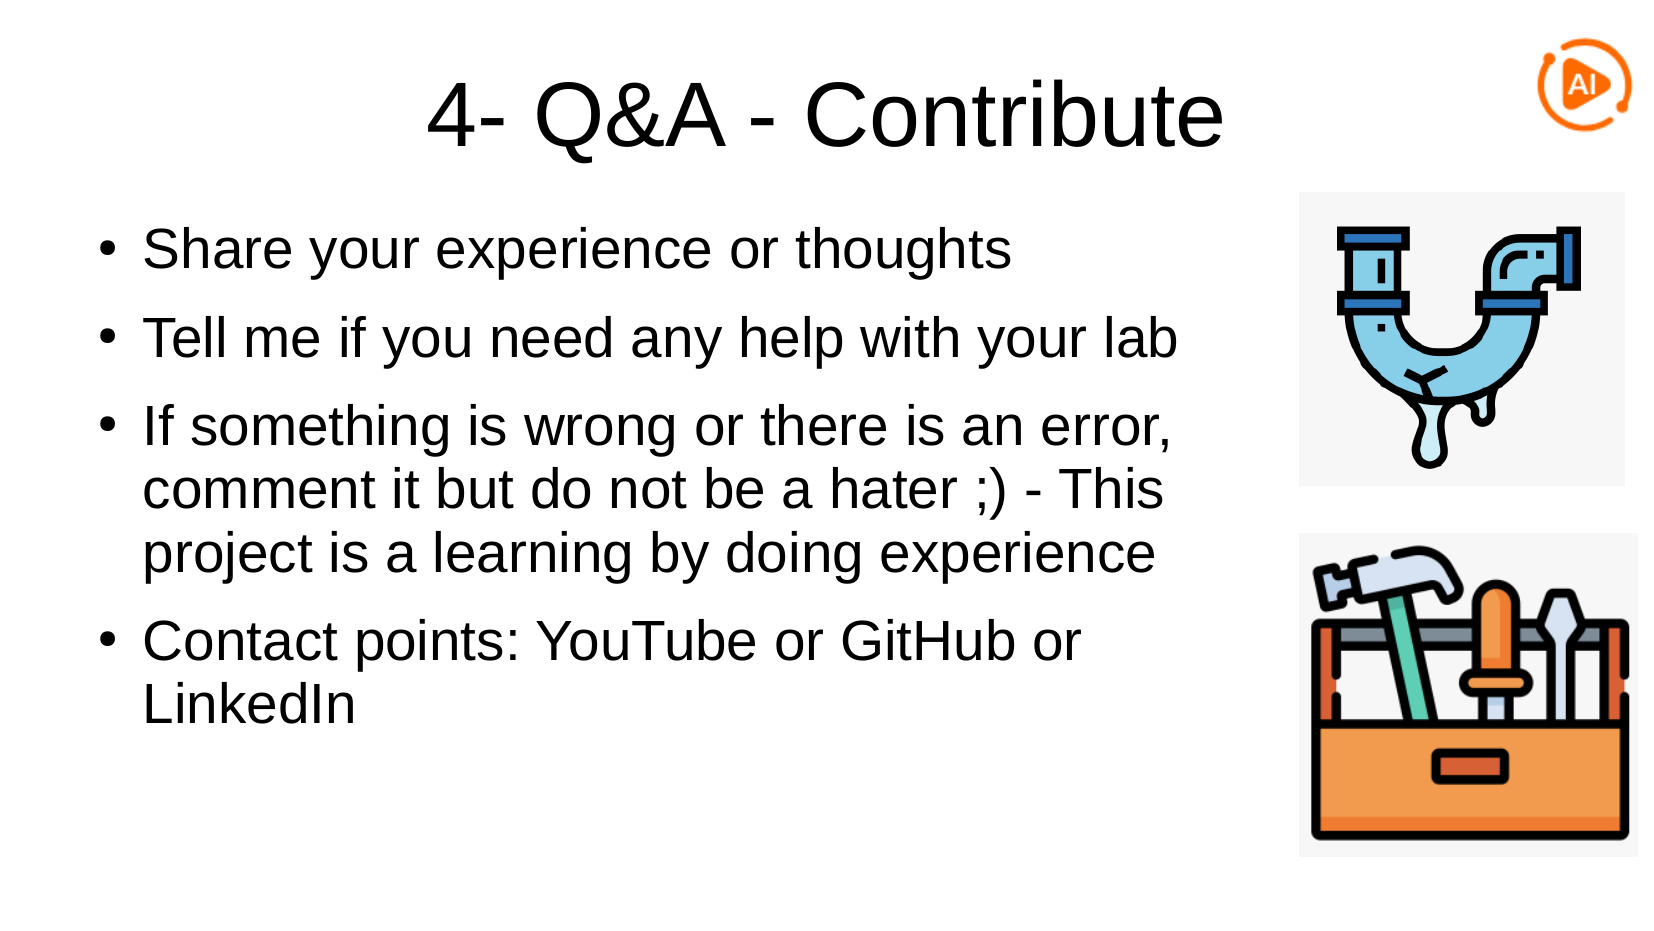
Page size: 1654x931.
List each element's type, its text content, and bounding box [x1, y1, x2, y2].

picture [1535, 27, 1641, 148]
list Share your experience or thoughts Tell me if you need any help with your lab If something is wrong or there is an error, comment it but do not be a hater ;) - This project is a learning by doing experience Contact points: YouTube or GitHub or LinkedIn [82, 217, 1182, 758]
picture [1299, 533, 1638, 857]
title 4- Q&A - Contribute [82, 37, 1571, 193]
picture [1299, 192, 1625, 486]
